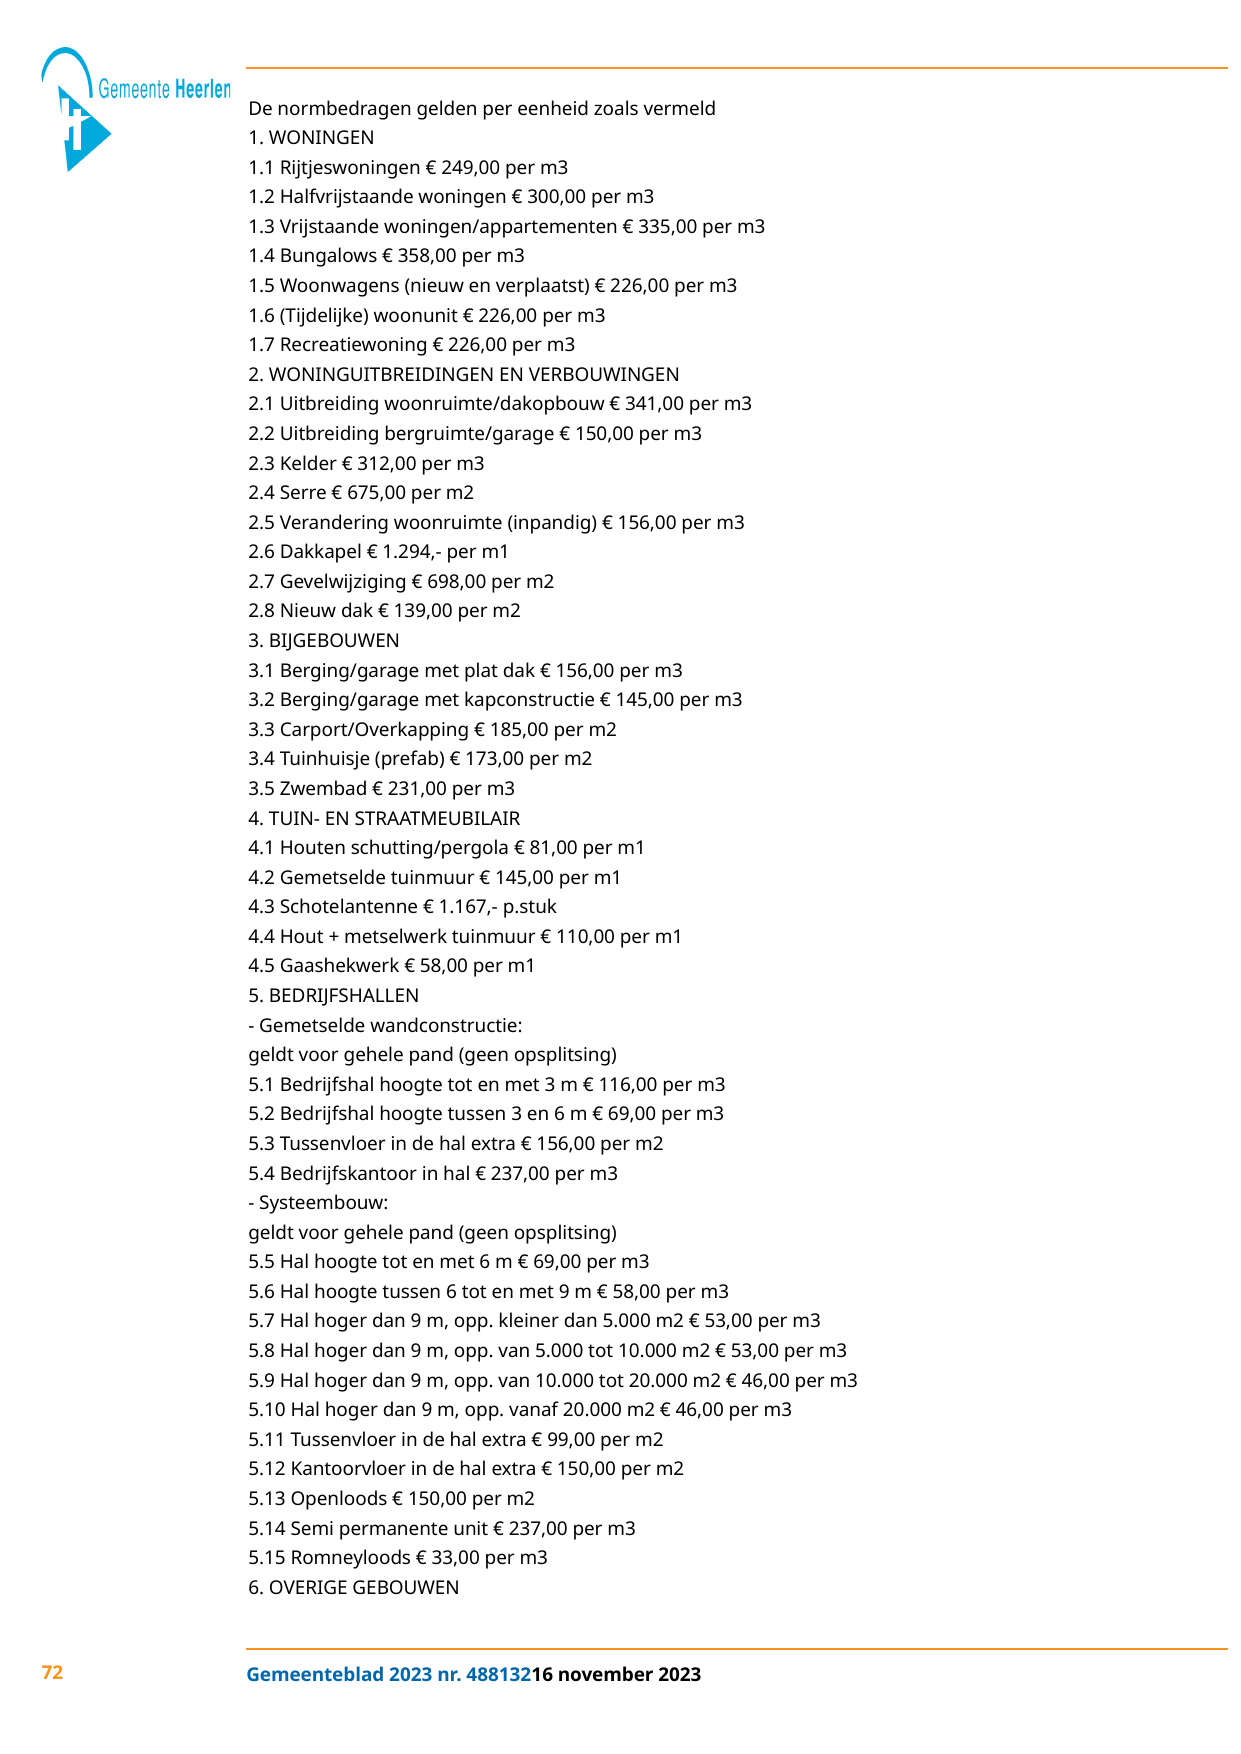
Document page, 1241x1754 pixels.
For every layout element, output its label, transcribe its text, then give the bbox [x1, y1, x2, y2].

text 1.3 Vrijstaande woningen/appartementen € 335,00 per m3 [248, 213, 1152, 239]
text 1.2 Halfvrijstaande woningen € 300,00 per m3 [248, 183, 1152, 209]
text 5.3 Tussenvloer in de hal extra € 156,00 per m2 [248, 1130, 1152, 1156]
text 1.4 Bungalows € 358,00 per m3 [248, 243, 1152, 268]
text 5.15 Romneyloods € 33,00 per m3 [248, 1544, 1152, 1570]
text 5.1 Bedrijfshal hoogte tot en met 3 m € 116,00 per m3 [248, 1071, 1152, 1097]
text 2.6 Dakkapel € 1.294,- per m1 [248, 538, 1152, 564]
text 5.8 Hal hoger dan 9 m, opp. van 5.000 tot 10.000 m2 € 53,00 per m3 [248, 1337, 1152, 1363]
picture [41, 47, 59, 70]
picture [41, 47, 231, 172]
text 1.5 Woonwagens (nieuw en verplaatst) € 226,00 per m3 [248, 272, 1152, 298]
text 2.3 Kelder € 312,00 per m3 [248, 450, 1152, 476]
text 2.8 Nieuw dak € 139,00 per m2 [248, 598, 1152, 623]
text 1.1 Rijtjeswoningen € 249,00 per m3 [248, 154, 1152, 180]
text 6. OVERIGE GEBOUWEN [248, 1574, 1152, 1600]
text geldt voor gehele pand (geen opsplitsing) [248, 1219, 1152, 1245]
text 3.1 Berging/garage met plat dak € 156,00 per m3 [248, 657, 1152, 683]
text 4.3 Schotelantenne € 1.167,- p.stuk [248, 893, 1152, 919]
text 5.6 Hal hoogte tussen 6 tot en met 9 m € 58,00 per m3 [248, 1278, 1152, 1304]
text 5. BEDRIJFSHALLEN [248, 982, 1152, 1008]
text 3. BIJGEBOUWEN [248, 627, 1152, 653]
text 5.9 Hal hoger dan 9 m, opp. van 10.000 tot 20.000 m2 € 46,00 per m3 [248, 1367, 1152, 1393]
text 1.6 (Tijdelijke) woonunit € 226,00 per m3 [248, 302, 1152, 328]
text 3.5 Zwembad € 231,00 per m3 [248, 775, 1152, 801]
text - Systeembouw: [248, 1189, 1152, 1215]
text 2. WONINGUITBREIDINGEN EN VERBOUWINGEN [248, 361, 1152, 387]
text 5.2 Bedrijfshal hoogte tussen 3 en 6 m € 69,00 per m3 [248, 1101, 1152, 1126]
text - Gemetselde wandconstructie: [248, 1012, 1152, 1038]
text 2.4 Serre € 675,00 per m2 [248, 479, 1152, 505]
text 5.12 Kantoorvloer in de hal extra € 150,00 per m2 [248, 1456, 1152, 1481]
text 5.11 Tussenvloer in de hal extra € 99,00 per m2 [248, 1426, 1152, 1452]
text 1.7 Recreatiewoning € 226,00 per m3 [248, 331, 1152, 357]
text 5.10 Hal hoger dan 9 m, opp. vanaf 20.000 m2 € 46,00 per m3 [248, 1396, 1152, 1422]
text 5.5 Hal hoogte tot en met 6 m € 69,00 per m3 [248, 1248, 1152, 1274]
text 2.5 Verandering woonruimte (inpandig) € 156,00 per m3 [248, 509, 1152, 535]
text 1. WONINGEN [248, 124, 1152, 150]
text 5.7 Hal hoger dan 9 m, opp. kleiner dan 5.000 m2 € 53,00 per m3 [248, 1308, 1152, 1333]
text 4.1 Houten schutting/pergola € 81,00 per m1 [248, 834, 1152, 860]
text 3.3 Carport/Overkapping € 185,00 per m2 [248, 716, 1152, 742]
text 2.7 Gevelwijziging € 698,00 per m2 [248, 568, 1152, 594]
text 5.4 Bedrijfskantoor in hal € 237,00 per m3 [248, 1160, 1152, 1186]
text geldt voor gehele pand (geen opsplitsing) [248, 1041, 1152, 1067]
text 2.2 Uitbreiding bergruimte/garage € 150,00 per m3 [248, 420, 1152, 446]
text 4.5 Gaashekwerk € 58,00 per m1 [248, 953, 1152, 978]
text 5.13 Openloods € 150,00 per m2 [248, 1485, 1152, 1511]
text De normbedragen gelden per eenheid zoals vermeld [248, 95, 1152, 121]
text 3.2 Berging/garage met kapconstructie € 145,00 per m3 [248, 686, 1152, 712]
text 4.4 Hout + metselwerk tuinmuur € 110,00 per m1 [248, 923, 1152, 949]
text 4.2 Gemetselde tuinmuur € 145,00 per m1 [248, 864, 1152, 890]
text 2.1 Uitbreiding woonruimte/dakopbouw € 341,00 per m3 [248, 391, 1152, 416]
text 4. TUIN- EN STRAATMEUBILAIR [248, 805, 1152, 831]
text 3.4 Tuinhuisje (prefab) € 173,00 per m2 [248, 746, 1152, 771]
text 5.14 Semi permanente unit € 237,00 per m3 [248, 1515, 1152, 1541]
